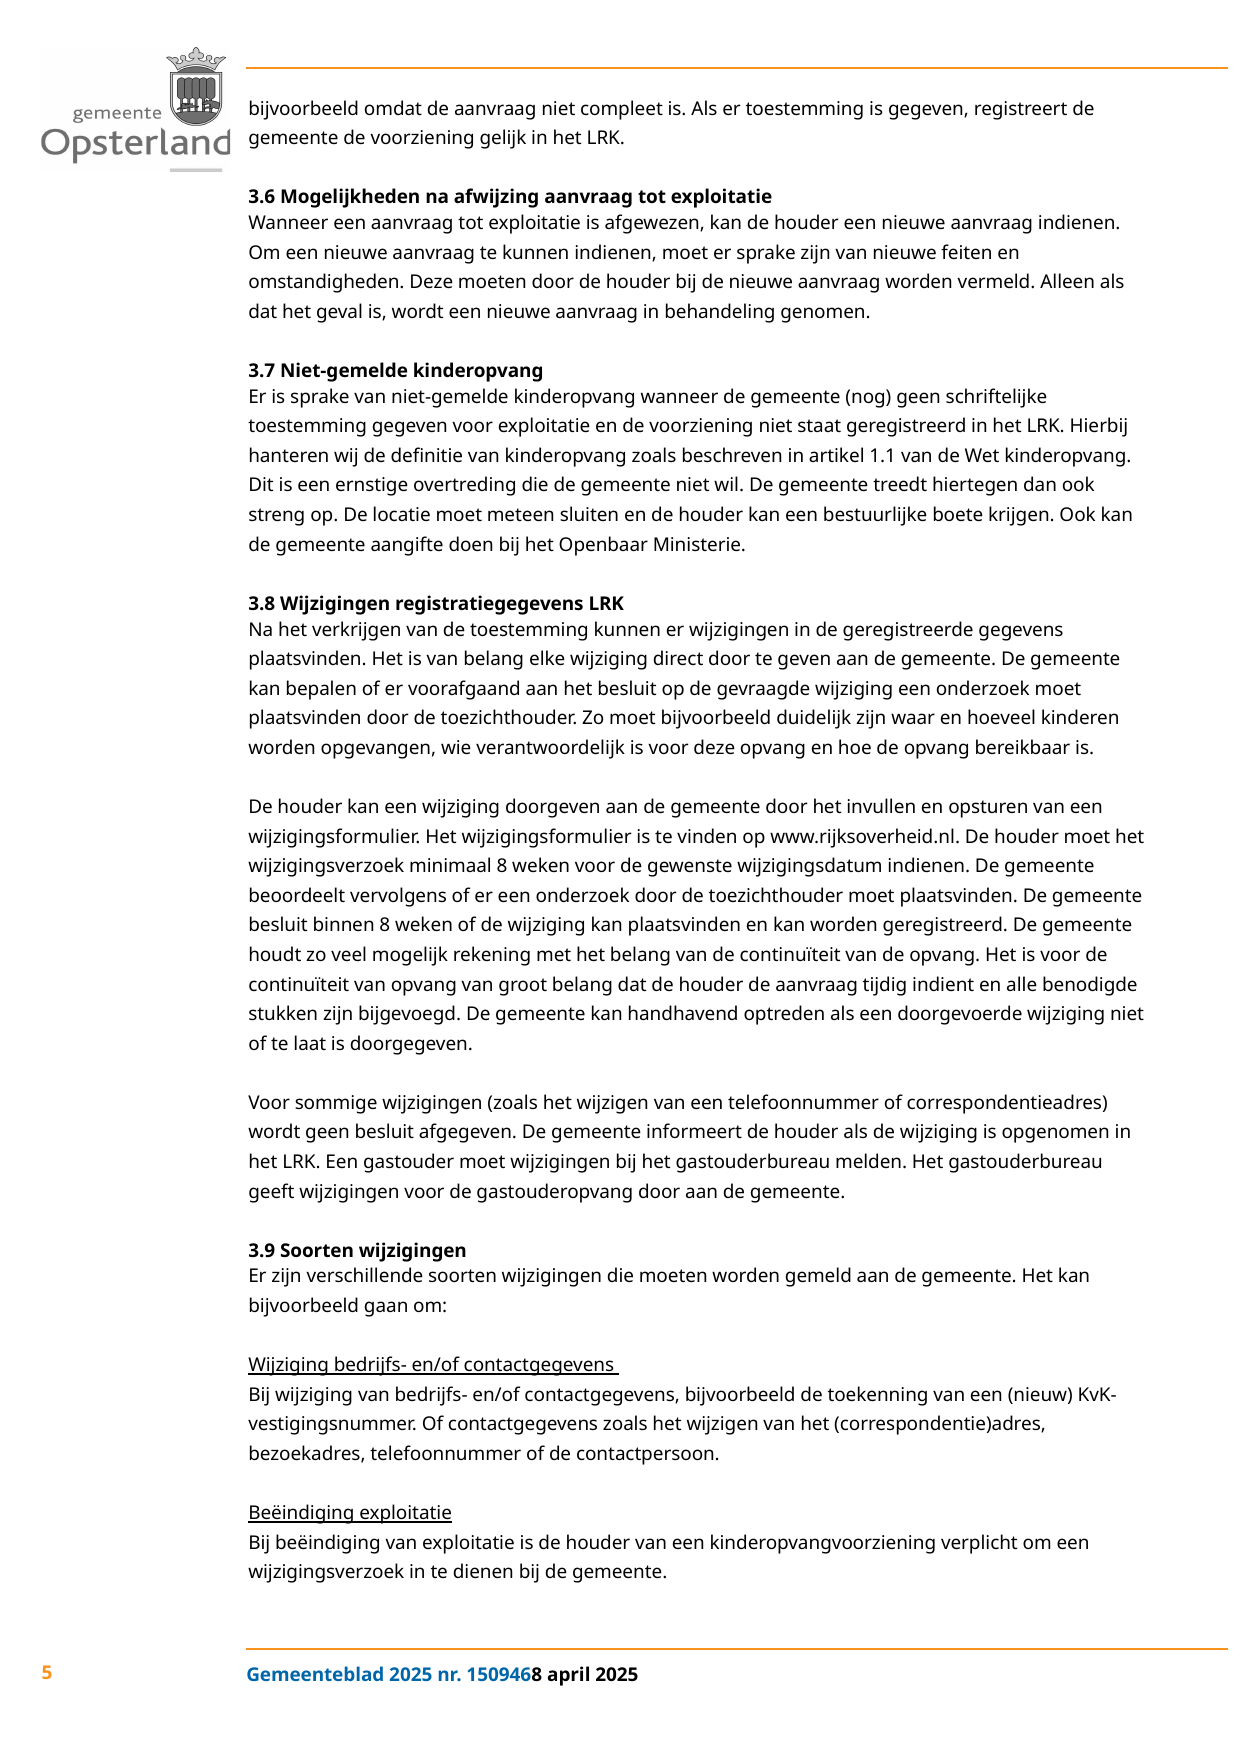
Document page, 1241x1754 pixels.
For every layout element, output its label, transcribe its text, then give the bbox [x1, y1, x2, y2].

text De houder kan een wijziging doorgeven aan de gemeente door het invullen en opsturen van een wijzigingsformulier. Het wijzigingsformulier is te vinden op www.rijksoverheid.nl. De houder moet het wijzigingsverzoek minimaal 8 weken voor de gewenste wijzigingsdatum indienen. De gemeente beoordeelt vervolgens of er een onderzoek door de toezichthouder moet plaatsvinden. De gemeente besluit binnen 8 weken of de wijziging kan plaatsvinden en kan worden geregistreerd. De gemeente houdt zo veel mogelijk rekening met het belang van de continuïteit van de opvang. Het is voor de continuïteit van opvang van groot belang dat de houder de aanvraag tijdig indient en alle benodigde stukken zijn bijgevoegd. De gemeente kan handhavend optreden als een doorgevoerde wijziging niet of te laat is doorgegeven. [248, 793, 1152, 1056]
text 3.9 Soorten wijzigingen [248, 1237, 1152, 1263]
text Bij wijziging van bedrijfs- en/of contactgegevens, bijvoorbeeld de toekenning van een (nieuw) KvK-vestigingsnummer. Of contactgegevens zoals het wijzigen van het (correspondentie)adres, bezoekadres, telefoonnummer of de contactpersoon. [248, 1381, 1152, 1466]
text 3.7 Niet-gemelde kinderopvang [248, 357, 1152, 383]
text Bij beëindiging van exploitatie is de houder van een kinderopvangvoorziening verplicht om een wijzigingsverzoek in te dienen bij de gemeente. [248, 1529, 1152, 1584]
text 3.6 Mogelijkheden na afwijzing aanvraag tot exploitatie [248, 183, 1152, 209]
picture [41, 47, 231, 172]
text Beëindiging exploitatie [248, 1499, 1152, 1525]
text bijvoorbeeld omdat de aanvraag niet compleet is. Als er toestemming is gegeven, registreert de gemeente de voorziening gelijk in het LRK. [248, 95, 1152, 150]
text Er zijn verschillende soorten wijzigingen die moeten worden gemeld aan de gemeente. Het kan bijvoorbeeld gaan om: [248, 1263, 1152, 1318]
text 3.8 Wijzigingen registratiegegevens LRK [248, 590, 1152, 616]
text Dit is een ernstige overtreding die de gemeente niet wil. De gemeente treedt hiertegen dan ook streng op. De locatie moet meteen sluiten en de houder kan een bestuurlijke boete krijgen. Ook kan de gemeente aangifte doen bij het Openbaar Ministerie. [248, 472, 1152, 557]
text Na het verkrijgen van de toestemming kunnen er wijzigingen in de geregistreerde gegevens plaatsvinden. Het is van belang elke wijziging direct door te geven aan de gemeente. De gemeente kan bepalen of er voorafgaand aan het besluit op de gevraagde wijziging een onderzoek moet plaatsvinden door de toezichthouder. Zo moet bijvoorbeeld duidelijk zijn waar en hoeveel kinderen worden opgevangen, wie verantwoordelijk is voor deze opvang en hoe de opvang bereikbaar is. [248, 616, 1152, 760]
text Er is sprake van niet-gemelde kinderopvang wanneer de gemeente (nog) geen schriftelijke toestemming gegeven voor exploitatie en de voorziening niet staat geregistreerd in het LRK. Hierbij hanteren wij de definitie van kinderopvang zoals beschreven in artikel 1.1 van de Wet kinderopvang. [248, 383, 1152, 468]
text Wanneer een aanvraag tot exploitatie is afgewezen, kan de houder een nieuwe aanvraag indienen. Om een nieuwe aanvraag te kunnen indienen, moet er sprake zijn van nieuwe feiten en omstandigheden. Deze moeten door de houder bij de nieuwe aanvraag worden vermeld. Alleen als dat het geval is, wordt een nieuwe aanvraag in behandeling genomen. [248, 209, 1152, 324]
text Voor sommige wijzigingen (zoals het wijzigen van een telefoonnummer of correspondentieadres) wordt geen besluit afgegeven. De gemeente informeert de houder als de wijziging is opgenomen in het LRK. Een gastouder moet wijzigingen bij het gastouderbureau melden. Het gastouderbureau geeft wijzigingen voor de gastouderopvang door aan de gemeente. [248, 1089, 1152, 1203]
text Wijziging bedrijfs- en/of contactgegevens [248, 1351, 1152, 1377]
